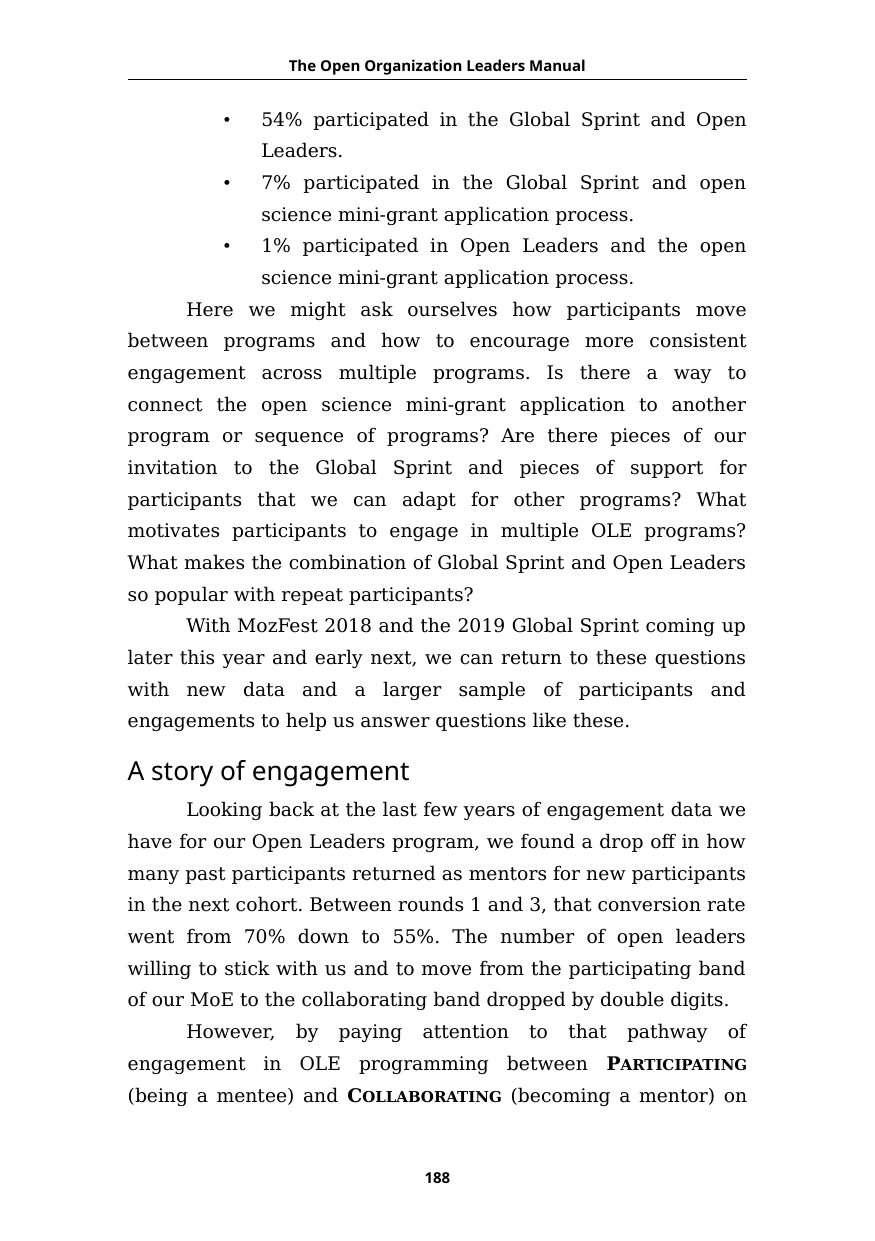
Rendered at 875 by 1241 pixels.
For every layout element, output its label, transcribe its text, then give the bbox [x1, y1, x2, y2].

text Here we might ask ourselves how participants move between programs and how to encourage more consistent engagement across multiple programs. Is there a way to connect the open science mini-grant application to another program or sequence of programs? Are there pieces of our invitation to the Global Sprint and pieces of support for participants that we can adapt for other programs? What motivates participants to engage in multiple OLE programs? What makes the combination of Global Sprint and Open Leaders so popular with repeat participants? [127, 299, 747, 606]
text Looking back at the last few years of engagement data we have for our Open Leaders program, we found a drop off in how many past participants returned as mentors for new participants in the next cohort. Between rounds 1 and 3, that conversion rate went from 70% down to 55%. The number of open leaders willing to stick with us and to move from the participating band of our MoE to the collaborating band dropped by double digits. [127, 799, 747, 1011]
subtitle A story of engagement [127, 757, 747, 787]
list 54% participated in the Global Sprint and Open Leaders. [223, 109, 747, 162]
text With MozFest 2018 and the 2019 Global Sprint coming up later this year and early next, we can return to these questions with new data and a larger sample of participants and engagements to help us answer questions like these. [127, 615, 747, 732]
list 7% participated in the Global Sprint and open science mini-grant application process. [223, 172, 747, 226]
text However, by paying attention to that pathway of engagement in OLE programming between Participating (being a mentee) and Collaborating (becoming a mentor) on [127, 1021, 747, 1107]
list 1% participated in Open Leaders and the open science mini-grant application process. [223, 235, 747, 289]
